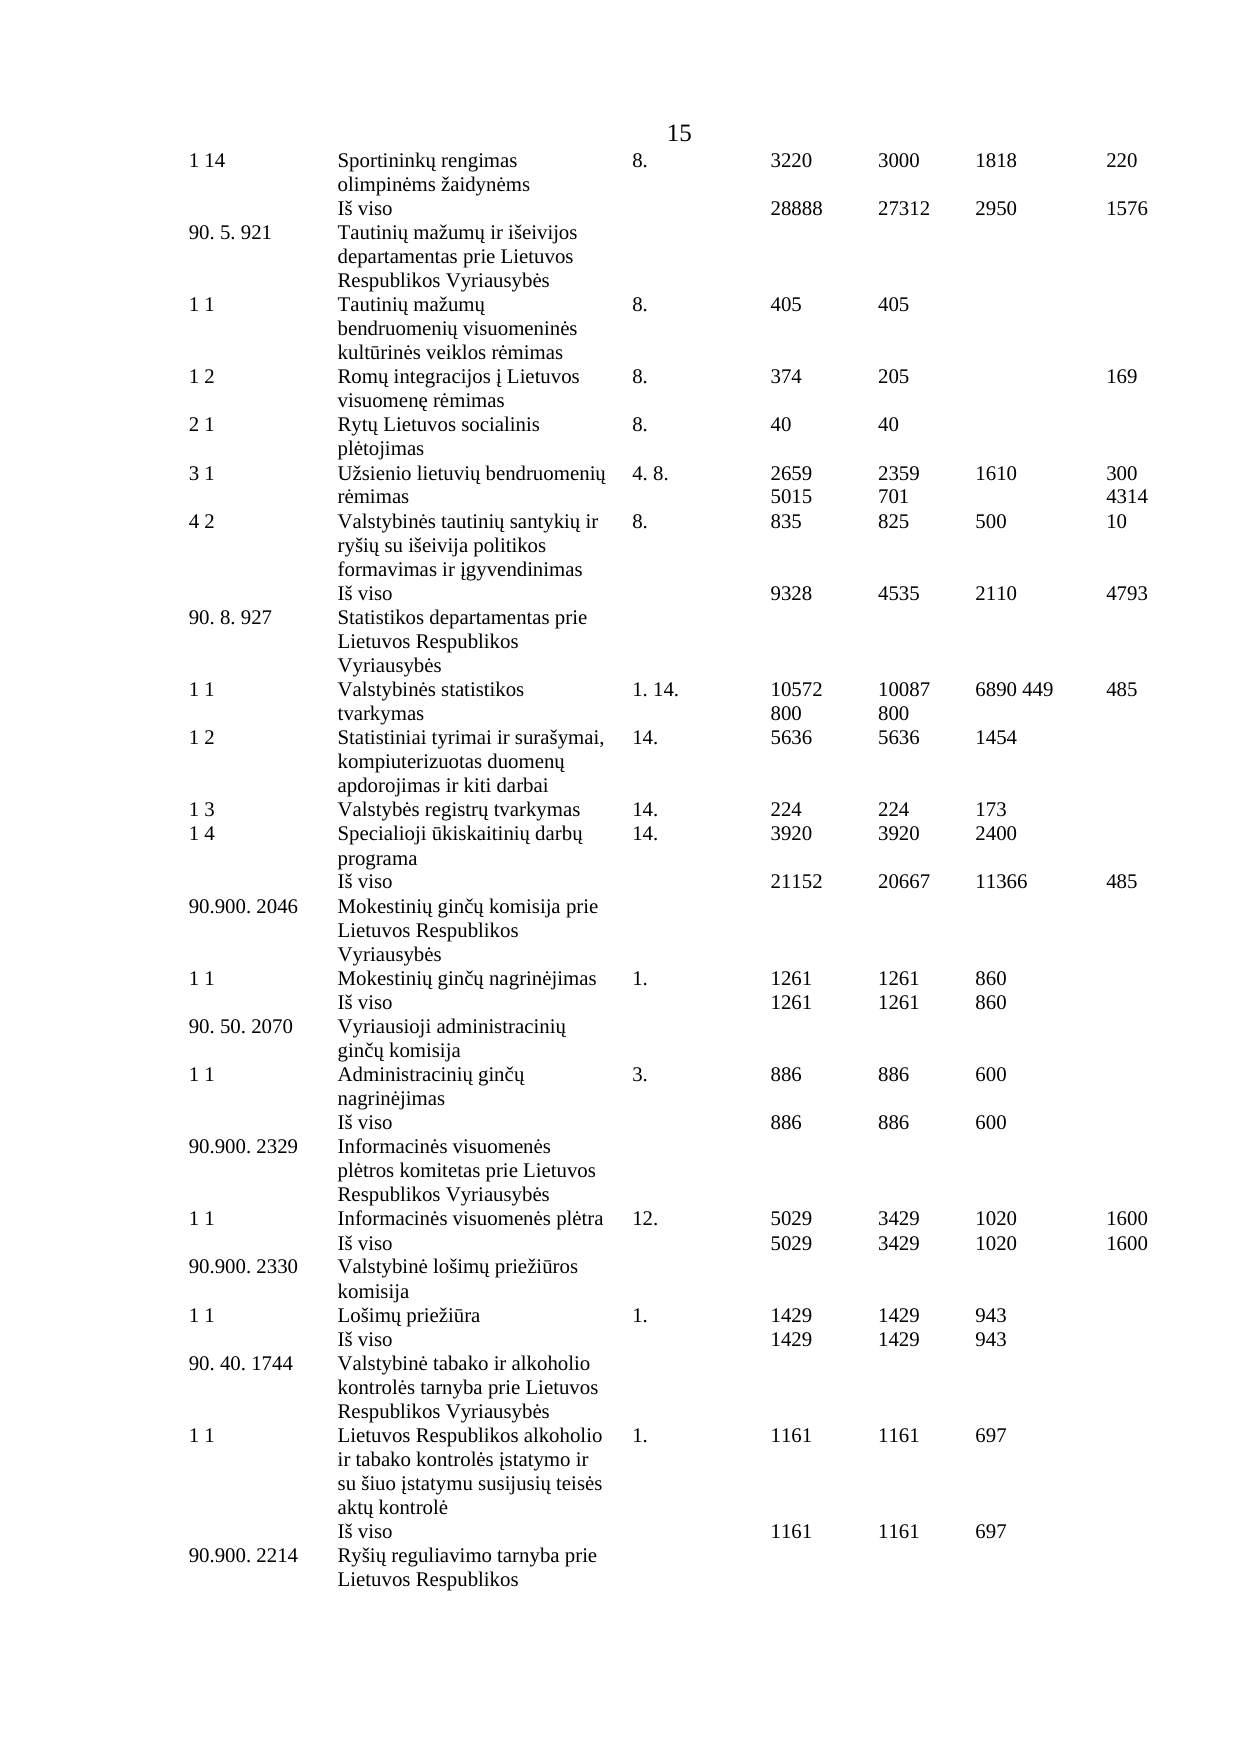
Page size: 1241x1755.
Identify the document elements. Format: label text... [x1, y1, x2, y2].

table_cell 6890 449 [964, 677, 1095, 725]
table_cell [621, 870, 759, 893]
table_cell Ryšių reguliavimo tarnyba prie Lietuvos Respublikos [326, 1543, 621, 1591]
table_cell 5029 [759, 1206, 867, 1230]
table_cell 1161 [759, 1423, 867, 1519]
table_cell 1261 [759, 990, 867, 1014]
table_cell 3920 [759, 821, 867, 869]
table_cell [1095, 1519, 1181, 1543]
table_cell Iš viso [326, 1110, 621, 1134]
table_cell [1095, 292, 1181, 364]
table_cell [1095, 821, 1181, 869]
table_cell 224 [759, 797, 867, 821]
table_cell 300 4314 [1095, 460, 1181, 508]
table_cell 835 [759, 509, 867, 581]
table_cell 28888 [759, 196, 867, 220]
table_cell [621, 1110, 759, 1134]
table_cell 11366 [964, 870, 1095, 893]
table_cell Užsienio lietuvių bendruomenių rėmimas [326, 460, 621, 508]
table_cell 1161 [759, 1519, 867, 1543]
table_cell 40 [759, 412, 867, 460]
table_cell Statistikos departamentas prie Lietuvos Respublikos Vyriausybės [326, 605, 621, 677]
table_cell Valstybės registrų tvarkymas [326, 797, 621, 821]
table_cell [621, 1351, 759, 1423]
table_cell 10 [1095, 509, 1181, 581]
table_cell [964, 364, 1095, 412]
table_cell 1 2 [177, 725, 326, 797]
table_cell 3 1 [177, 460, 326, 508]
table_cell 886 [759, 1062, 867, 1110]
table_cell 90. 50. 2070 [177, 1014, 326, 1062]
table_cell 1 14 [177, 148, 326, 196]
table_cell [964, 1014, 1095, 1062]
table_cell 1454 [964, 725, 1095, 797]
table_cell 1. [621, 966, 759, 990]
table_cell 8. [621, 412, 759, 460]
table_cell 220 [1095, 148, 1181, 196]
table_cell 485 [1095, 870, 1181, 893]
table_cell 3920 [867, 821, 964, 869]
table_cell [621, 1014, 759, 1062]
table_cell Statistiniai tyrimai ir surašymai, kompiuterizuotas duomenų apdorojimas ir kiti darbai [326, 725, 621, 797]
table_cell 3000 [867, 148, 964, 196]
table_cell [621, 894, 759, 966]
table_cell [867, 220, 964, 292]
table_cell 1429 [867, 1327, 964, 1351]
table_cell 2659 5015 [759, 460, 867, 508]
table_cell Lietuvos Respublikos alkoholio ir tabako kontrolės įstatymo ir su šiuo įstatymu susijusių teisės aktų kontrolė [326, 1423, 621, 1519]
table_cell 1818 [964, 148, 1095, 196]
table_cell [1095, 725, 1181, 797]
table_cell Valstybinė lošimų priežiūros komisija [326, 1255, 621, 1303]
table_cell 1429 [867, 1303, 964, 1327]
table_cell 860 [964, 990, 1095, 1014]
table_cell 1. [621, 1423, 759, 1519]
table_cell 1161 [867, 1423, 964, 1519]
table_cell [177, 990, 326, 1014]
table_cell 90. 5. 921 [177, 220, 326, 292]
table_cell [621, 220, 759, 292]
table_cell 697 [964, 1519, 1095, 1543]
table_cell [1095, 1423, 1181, 1519]
table_cell 1610 [964, 460, 1095, 508]
table_cell 169 [1095, 364, 1181, 412]
table_cell [867, 1134, 964, 1206]
table_cell [1095, 894, 1181, 966]
table_cell Romų integracijos į Lietuvos visuomenę rėmimas [326, 364, 621, 412]
table_cell 405 [867, 292, 964, 364]
table_cell 886 [759, 1110, 867, 1134]
table_cell 1 1 [177, 1206, 326, 1230]
table_cell 90.900. 2329 [177, 1134, 326, 1206]
table_cell 405 [759, 292, 867, 364]
table_cell Specialioji ūkiskaitinių darbų programa [326, 821, 621, 869]
table_cell 1 1 [177, 292, 326, 364]
table_cell 1161 [867, 1519, 964, 1543]
table_cell [964, 412, 1095, 460]
table_cell 224 [867, 797, 964, 821]
table_cell 21152 [759, 870, 867, 893]
table_cell 12. [621, 1206, 759, 1230]
table_cell Mokestinių ginčų nagrinėjimas [326, 966, 621, 990]
table_cell [867, 1351, 964, 1423]
table_cell [964, 1351, 1095, 1423]
table_cell [867, 1014, 964, 1062]
table_cell 1 1 [177, 966, 326, 990]
table_cell [1095, 220, 1181, 292]
table_cell [177, 196, 326, 220]
table_cell [621, 581, 759, 605]
table_cell 1261 [867, 966, 964, 990]
table_cell 5636 [759, 725, 867, 797]
table_cell 8. [621, 148, 759, 196]
table_cell 886 [867, 1110, 964, 1134]
table_cell 374 [759, 364, 867, 412]
table_cell [177, 581, 326, 605]
table_cell [867, 605, 964, 677]
table_cell Valstybinės tautinių santykių ir ryšių su išeivija politikos formavimas ir įgyvendinimas [326, 509, 621, 581]
table_cell 1 3 [177, 797, 326, 821]
table_cell [621, 1255, 759, 1303]
table_cell 90.900. 2330 [177, 1255, 326, 1303]
table_cell [621, 196, 759, 220]
table_cell Iš viso [326, 1230, 621, 1254]
table_cell 1. [621, 1303, 759, 1327]
table_cell Valstybinės statistikos tvarkymas [326, 677, 621, 725]
table_cell 90.900. 2046 [177, 894, 326, 966]
table_cell 14. [621, 797, 759, 821]
table_cell 1600 [1095, 1206, 1181, 1230]
table_cell 1 4 [177, 821, 326, 869]
table_cell Sportininkų rengimas olimpinėms žaidynėms [326, 148, 621, 196]
table_cell [759, 1255, 867, 1303]
table_cell 14. [621, 821, 759, 869]
table_cell 1020 [964, 1230, 1095, 1254]
table_cell 40 [867, 412, 964, 460]
table_cell [177, 1327, 326, 1351]
table_cell 600 [964, 1062, 1095, 1110]
table_cell [621, 605, 759, 677]
table_cell [621, 1134, 759, 1206]
table_cell [1095, 1351, 1181, 1423]
table_cell 1600 [1095, 1230, 1181, 1254]
table_cell 173 [964, 797, 1095, 821]
table_cell 8. [621, 364, 759, 412]
table_cell [1095, 412, 1181, 460]
table_cell 3. [621, 1062, 759, 1110]
table_cell 3429 [867, 1230, 964, 1254]
table_cell 943 [964, 1303, 1095, 1327]
table_cell 4. 8. [621, 460, 759, 508]
table_cell Lošimų priežiūra [326, 1303, 621, 1327]
table_cell 1020 [964, 1206, 1095, 1230]
table_cell 1 1 [177, 1303, 326, 1327]
table_cell 1 1 [177, 677, 326, 725]
table_cell [759, 1543, 867, 1591]
table_cell 10087 800 [867, 677, 964, 725]
table_cell 90. 8. 927 [177, 605, 326, 677]
table_cell 943 [964, 1327, 1095, 1351]
table_cell [621, 1519, 759, 1543]
table_cell 90. 40. 1744 [177, 1351, 326, 1423]
table_cell Vyriausioji administracinių ginčų komisija [326, 1014, 621, 1062]
table_cell 1576 [1095, 196, 1181, 220]
table_cell 1429 [759, 1327, 867, 1351]
table_cell [621, 1543, 759, 1591]
table_cell 90.900. 2214 [177, 1543, 326, 1591]
table_cell Informacinės visuomenės plėtros komitetas prie Lietuvos Respublikos Vyriausybės [326, 1134, 621, 1206]
table_cell Iš viso [326, 1519, 621, 1543]
table_cell Iš viso [326, 990, 621, 1014]
table_cell 1429 [759, 1303, 867, 1327]
table_cell Administracinių ginčų nagrinėjimas [326, 1062, 621, 1110]
table_cell [1095, 1110, 1181, 1134]
table_cell Iš viso [326, 581, 621, 605]
table_cell Rytų Lietuvos socialinis plėtojimas [326, 412, 621, 460]
table_cell [759, 1014, 867, 1062]
table_cell [1095, 1543, 1181, 1591]
table_cell 1 2 [177, 364, 326, 412]
table_cell 2110 [964, 581, 1095, 605]
table_cell 4793 [1095, 581, 1181, 605]
table_cell 205 [867, 364, 964, 412]
table_cell [621, 1230, 759, 1254]
table_cell [964, 1134, 1095, 1206]
table_cell [1095, 1134, 1181, 1206]
table_cell 1261 [759, 966, 867, 990]
table_cell 27312 [867, 196, 964, 220]
table_cell Tautinių mažumų bendruomenių visuomeninės kultūrinės veiklos rėmimas [326, 292, 621, 364]
table_cell 1 1 [177, 1423, 326, 1519]
table_cell 2400 [964, 821, 1095, 869]
table_cell [759, 220, 867, 292]
table_cell [964, 605, 1095, 677]
table_cell 2 1 [177, 412, 326, 460]
table_cell [1095, 990, 1181, 1014]
table_cell [1095, 605, 1181, 677]
table_cell Tautinių mažumų ir išeivijos departamentas prie Lietuvos Respublikos Vyriausybės [326, 220, 621, 292]
table_cell [867, 894, 964, 966]
table_cell [759, 1351, 867, 1423]
table_cell 3429 [867, 1206, 964, 1230]
table_cell [177, 1110, 326, 1134]
table_cell [1095, 797, 1181, 821]
table_cell [964, 1543, 1095, 1591]
table_cell 14. [621, 725, 759, 797]
table_cell Informacinės visuomenės plėtra [326, 1206, 621, 1230]
table_cell 500 [964, 509, 1095, 581]
table_cell [1095, 1062, 1181, 1110]
table_cell [1095, 1255, 1181, 1303]
table_cell 4 2 [177, 509, 326, 581]
table_cell 2359 701 [867, 460, 964, 508]
table_cell 20667 [867, 870, 964, 893]
table_cell [177, 1519, 326, 1543]
table_cell 825 [867, 509, 964, 581]
table_cell 9328 [759, 581, 867, 605]
table_cell [867, 1255, 964, 1303]
table_cell [1095, 1327, 1181, 1351]
table_cell Iš viso [326, 196, 621, 220]
table_cell [621, 1327, 759, 1351]
table_cell 3220 [759, 148, 867, 196]
table_cell 1. 14. [621, 677, 759, 725]
table_cell 8. [621, 292, 759, 364]
table_cell [759, 894, 867, 966]
table_cell 2950 [964, 196, 1095, 220]
table_cell [1095, 1303, 1181, 1327]
table_cell [1095, 966, 1181, 990]
table_cell [964, 1255, 1095, 1303]
table_cell 1 1 [177, 1062, 326, 1110]
table_cell [867, 1543, 964, 1591]
table_cell [964, 292, 1095, 364]
table_cell 485 [1095, 677, 1181, 725]
table_cell [1095, 1014, 1181, 1062]
table_cell Iš viso [326, 870, 621, 893]
table_cell Valstybinė tabako ir alkoholio kontrolės tarnyba prie Lietuvos Respublikos Vyriausybės [326, 1351, 621, 1423]
table_cell 1261 [867, 990, 964, 1014]
table_cell 860 [964, 966, 1095, 990]
table_cell 8. [621, 509, 759, 581]
table_cell 4535 [867, 581, 964, 605]
table_cell [177, 1230, 326, 1254]
table_cell 5636 [867, 725, 964, 797]
table_cell [964, 894, 1095, 966]
table_cell Mokestinių ginčų komisija prie Lietuvos Respublikos Vyriausybės [326, 894, 621, 966]
table_cell [621, 990, 759, 1014]
table_cell [759, 1134, 867, 1206]
table_cell [964, 220, 1095, 292]
table_cell 10572 800 [759, 677, 867, 725]
table_cell 600 [964, 1110, 1095, 1134]
table_cell 697 [964, 1423, 1095, 1519]
table_cell [759, 605, 867, 677]
table_cell [177, 870, 326, 893]
table_cell 5029 [759, 1230, 867, 1254]
table_cell 886 [867, 1062, 964, 1110]
table_cell Iš viso [326, 1327, 621, 1351]
